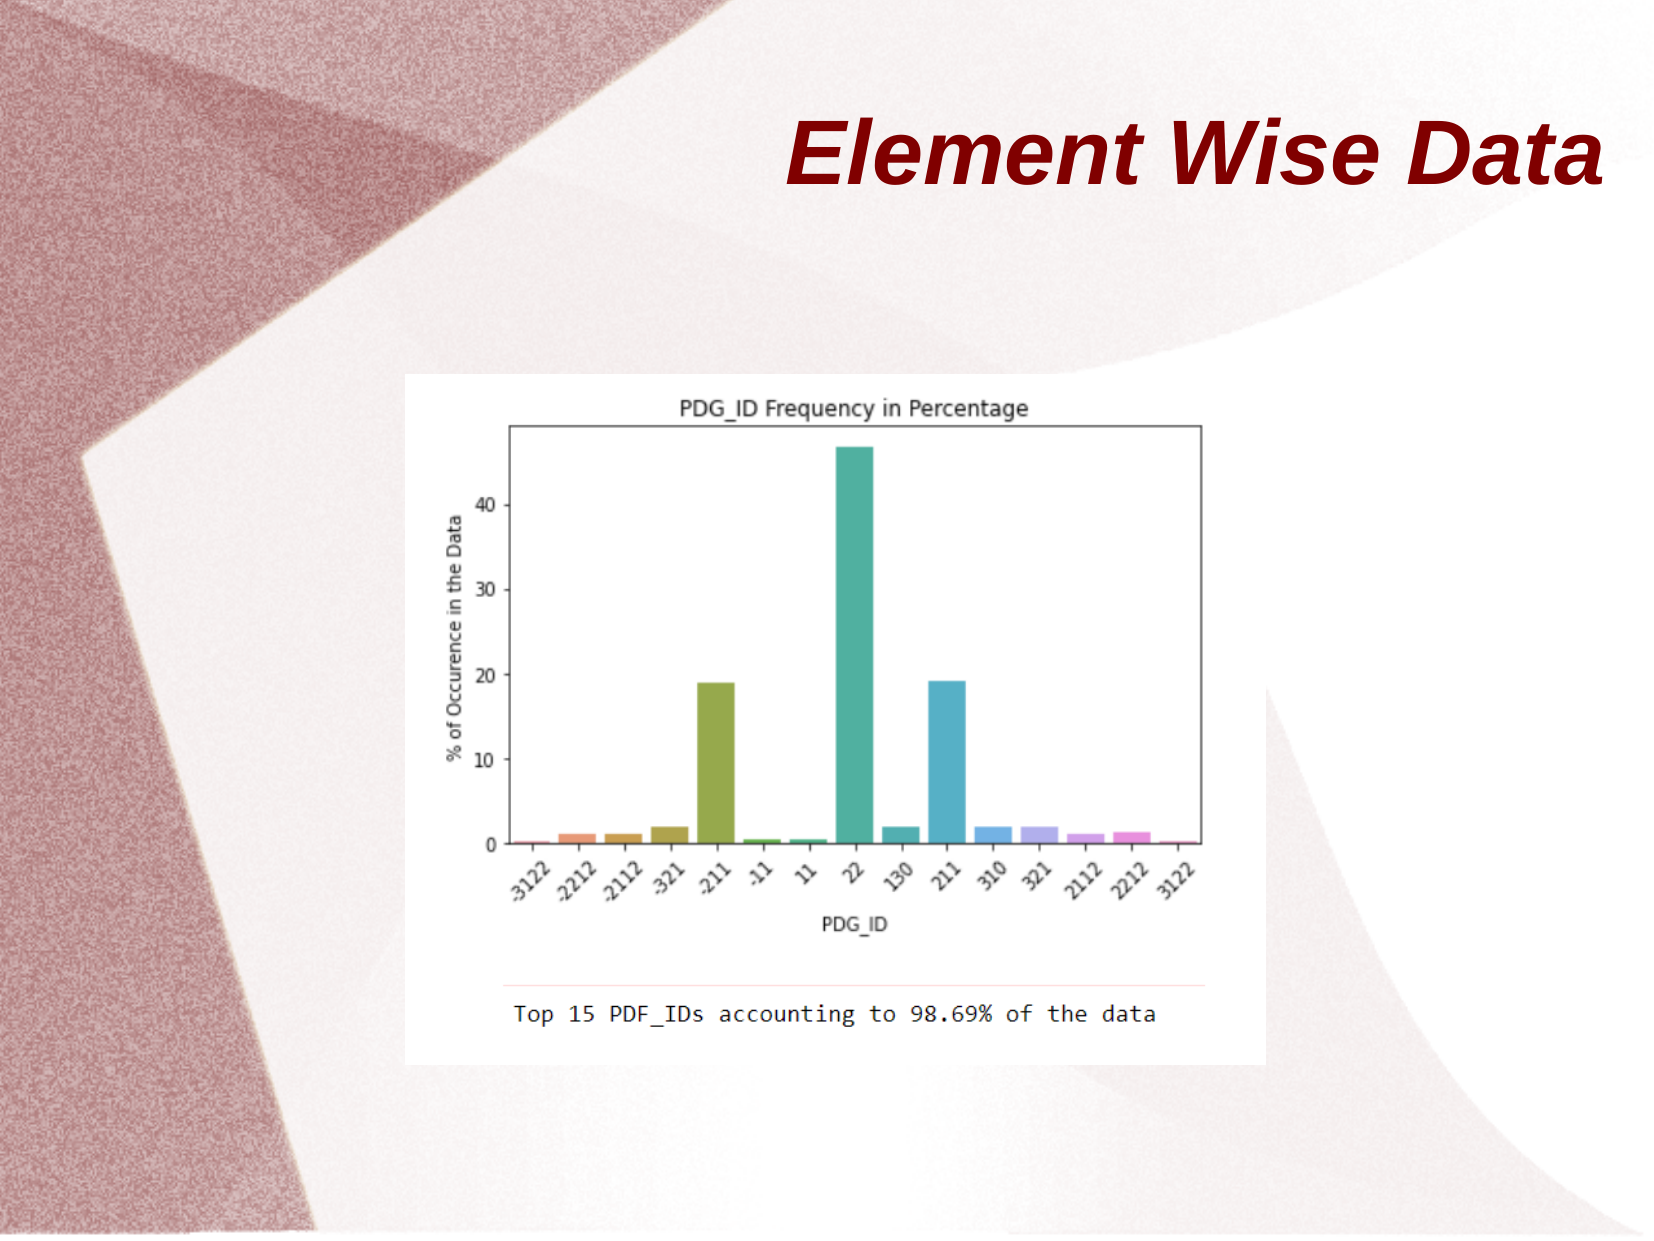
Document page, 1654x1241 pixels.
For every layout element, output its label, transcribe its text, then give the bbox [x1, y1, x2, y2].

title Element Wise Data [596, 49, 1607, 257]
picture [0, 0, 1654, 1241]
